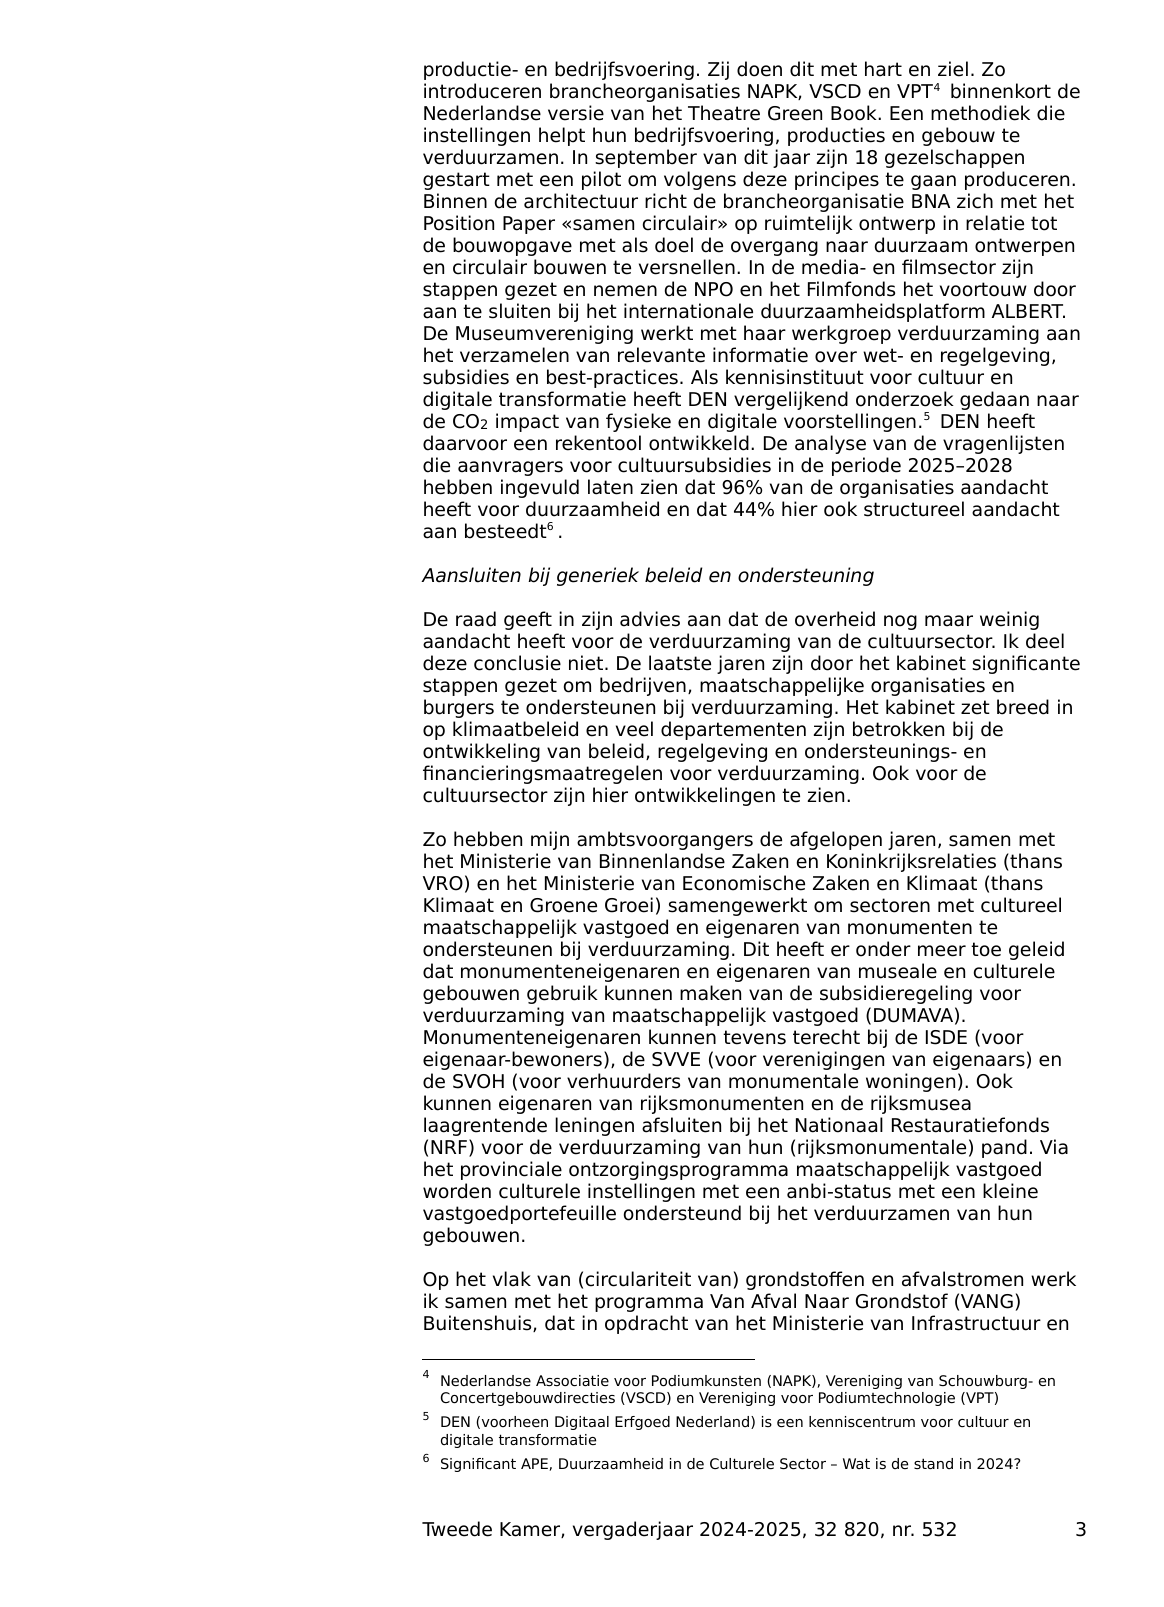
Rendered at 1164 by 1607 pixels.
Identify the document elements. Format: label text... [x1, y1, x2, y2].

text Nederlandse Associatie voor Podiumkunsten (NAPK), Vereniging van Schouwburg- en Concertgebouwdirecties (VSCD) en Vereniging voor Podiumtechnologie (VPT) [422, 1368, 1087, 1407]
text Significant APE, Duurzaamheid in de Culturele Sector – Wat is de stand in 2024? [422, 1452, 1087, 1474]
text Op het vlak van (circulariteit van) grondstoffen en afvalstromen werk ik samen met het programma Van Afval Naar Grondstof (VANG) Buitenshuis, dat in opdracht van het Ministerie van Infrastructuur en [422, 1269, 1087, 1335]
subtitle Aansluiten bij generiek beleid en ondersteuning [422, 565, 1087, 587]
text DEN (voorheen Digitaal Erfgoed Nederland) is een kenniscentrum voor cultuur en digitale transformatie [422, 1410, 1087, 1449]
text productie- en bedrijfsvoering. Zij doen dit met hart en ziel. Zo introduceren brancheorganisaties NAPK, VSCD en VPT binnenkort de Nederlandse versie van het Theatre Green Book. Een methodiek die instellingen helpt hun bedrijfsvoering, producties en gebouw te verduurzamen. In september van dit jaar zijn 18 gezelschappen gestart met een pilot om volgens deze principes te gaan produceren. Binnen de architectuur richt de brancheorganisatie BNA zich met het Position Paper «samen circulair» op ruimtelijk ontwerp in relatie tot de bouwopgave met als doel de overgang naar duurzaam ontwerpen en circulair bouwen te versnellen. In de media- en filmsector zijn stappen gezet en nemen de NPO en het Filmfonds het voortouw door aan te sluiten bij het internationale duurzaamheidsplatform ALBERT. De Museumvereniging werkt met haar werkgroep verduurzaming aan het verzamelen van relevante informatie over wet- en regelgeving, subsidies en best-practices. Als kennisinstituut voor cultuur en digitale transformatie heeft DEN vergelijkend onderzoek gedaan naar de CO2 impact van fysieke en digitale voorstellingen. DEN heeft daarvoor een rekentool ontwikkeld. De analyse van de vragenlijsten die aanvragers voor cultuursubsidies in de periode 2025–2028 hebben ingevuld laten zien dat 96% van de organisaties aandacht heeft voor duurzaamheid en dat 44% hier ook structureel aandacht aan besteedt. [422, 59, 1087, 543]
text De raad geeft in zijn advies aan dat de overheid nog maar weinig aandacht heeft voor de verduurzaming van de cultuursector. Ik deel deze conclusie niet. De laatste jaren zijn door het kabinet significante stappen gezet om bedrijven, maatschappelijke organisaties en burgers te ondersteunen bij verduurzaming. Het kabinet zet breed in op klimaatbeleid en veel departementen zijn betrokken bij de ontwikkeling van beleid, regelgeving en ondersteunings- en financieringsmaatregelen voor verduurzaming. Ook voor de cultuursector zijn hier ontwikkelingen te zien. [422, 609, 1087, 807]
text Zo hebben mijn ambtsvoorgangers de afgelopen jaren, samen met het Ministerie van Binnenlandse Zaken en Koninkrijksrelaties (thans VRO) en het Ministerie van Economische Zaken en Klimaat (thans Klimaat en Groene Groei) samengewerkt om sectoren met cultureel maatschappelijk vastgoed en eigenaren van monumenten te ondersteunen bij verduurzaming. Dit heeft er onder meer toe geleid dat monumenteneigenaren en eigenaren van museale en culturele gebouwen gebruik kunnen maken van de subsidieregeling voor verduurzaming van maatschappelijk vastgoed (DUMAVA). Monumenteneigenaren kunnen tevens terecht bij de ISDE (voor eigenaar-bewoners), de SVVE (voor verenigingen van eigenaars) en de SVOH (voor verhuurders van monumentale woningen). Ook kunnen eigenaren van rijksmonumenten en de rijksmusea laagrentende leningen afsluiten bij het Nationaal Restauratiefonds (NRF) voor de verduurzaming van hun (rijksmonumentale) pand. Via het provinciale ontzorgingsprogramma maatschappelijk vastgoed worden culturele instellingen met een anbi-status met een kleine vastgoedportefeuille ondersteund bij het verduurzamen van hun gebouwen. [422, 829, 1087, 1247]
